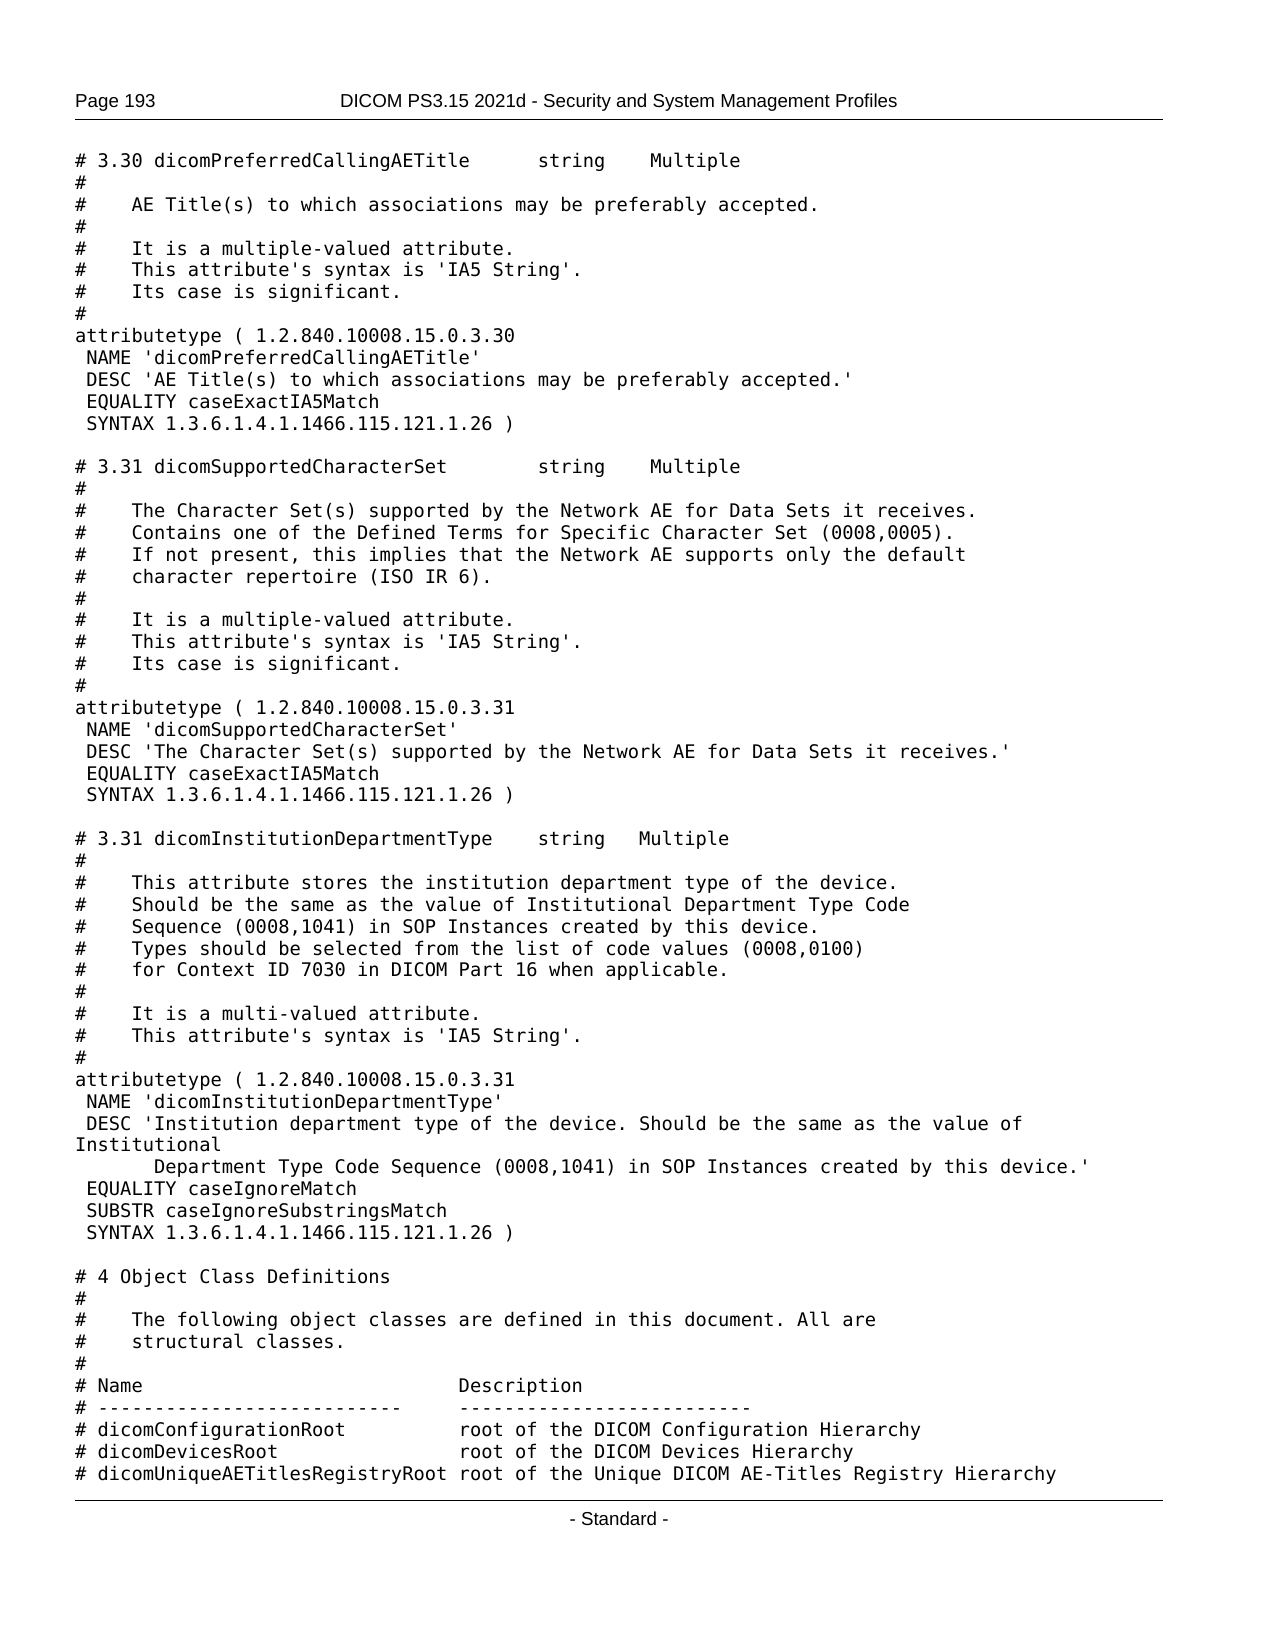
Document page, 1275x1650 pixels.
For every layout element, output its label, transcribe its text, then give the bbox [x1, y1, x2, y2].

text # 3.30 dicomPreferredCallingAETitle string Multiple # # AE Title(s) to which associations may be preferably accepted. # # It is a multiple-valued attribute. # This attribute's syntax is 'IA5 String'. # Its case is significant. # attributetype ( 1.2.840.10008.15.0.3.30 NAME 'dicomPreferredCallingAETitle' DESC 'AE Title(s) to which associations may be preferably accepted.' EQUALITY caseExactIA5Match SYNTAX 1.3.6.1.4.1.1466.115.121.1.26 ) # 3.31 dicomSupportedCharacterSet string Multiple # # The Character Set(s) supported by the Network AE for Data Sets it receives. # Contains one of the Defined Terms for Specific Character Set (0008,0005). # If not present, this implies that the Network AE supports only the default # character repertoire (ISO IR 6). # # It is a multiple-valued attribute. # This attribute's syntax is 'IA5 String'. # Its case is significant. # attributetype ( 1.2.840.10008.15.0.3.31 NAME 'dicomSupportedCharacterSet' DESC 'The Character Set(s) supported by the Network AE for Data Sets it receives.' EQUALITY caseExactIA5Match SYNTAX 1.3.6.1.4.1.1466.115.121.1.26 ) # 3.31 dicomInstitutionDepartmentType string Multiple # # This attribute stores the institution department type of the device. # Should be the same as the value of Institutional Department Type Code # Sequence (0008,1041) in SOP Instances created by this device. # Types should be selected from the list of code values (0008,0100) # for Context ID 7030 in DICOM Part 16 when applicable. # # It is a multi-valued attribute. # This attribute's syntax is 'IA5 String'. # attributetype ( 1.2.840.10008.15.0.3.31 NAME 'dicomInstitutionDepartmentType' DESC 'Institution department type of the device. Should be the same as the value of Institutional Department Type Code Sequence (0008,1041) in SOP Instances created by this device.' EQUALITY caseIgnoreMatch SUBSTR caseIgnoreSubstringsMatch SYNTAX 1.3.6.1.4.1.1466.115.121.1.26 ) # 4 Object Class Definitions # # The following object classes are defined in this document. All are # structural classes. # # Name Description # --------------------------- -------------------------- # dicomConfigurationRoot root of the DICOM Configuration Hierarchy # dicomDevicesRoot root of the DICOM Devices Hierarchy # dicomUniqueAETitlesRegistryRoot root of the Unique DICOM AE-Titles Registry Hierarchy [75, 150, 1162, 1484]
